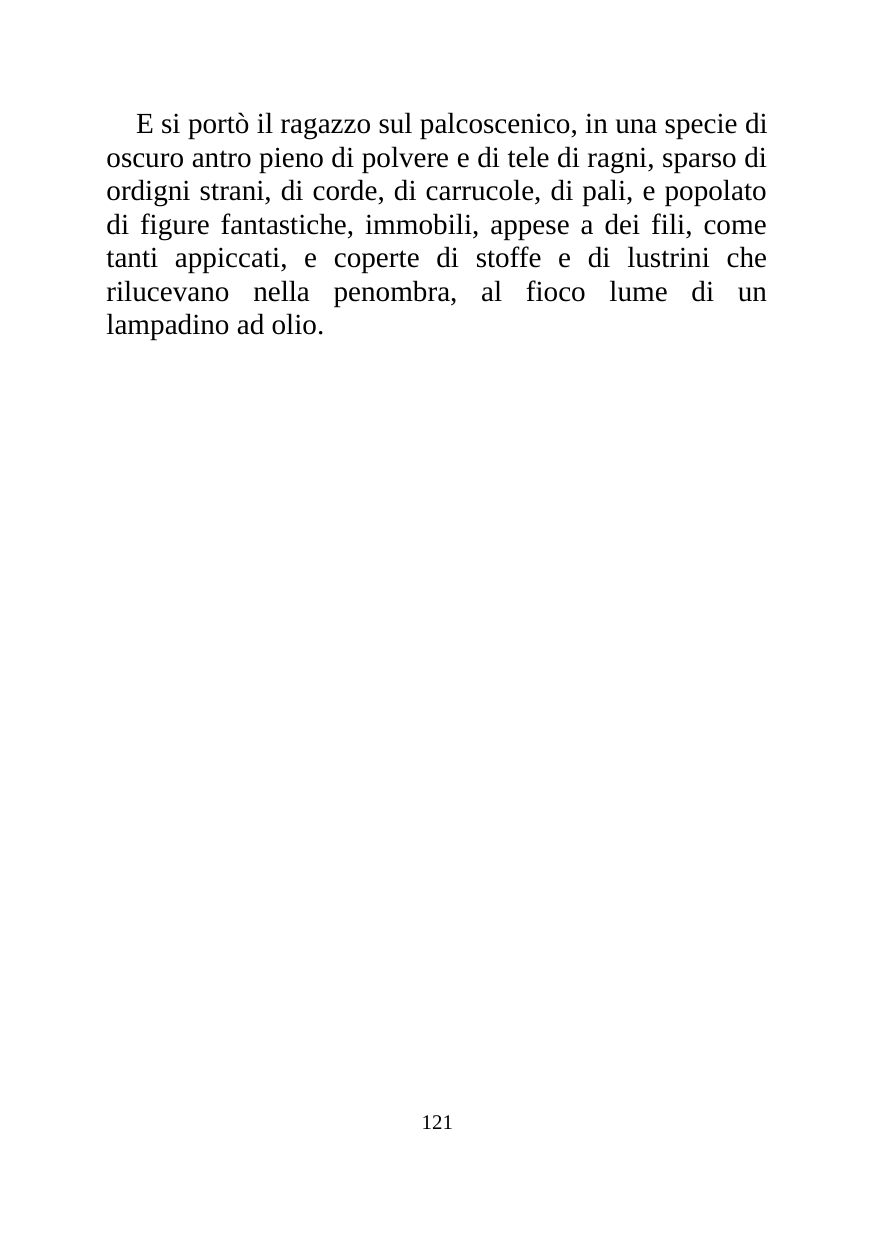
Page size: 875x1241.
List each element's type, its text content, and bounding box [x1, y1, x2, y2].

text E si portò il ragazzo sul palcoscenico, in una specie di oscuro antro pieno di polvere e di tele di ragni, sparso di ordigni strani, di corde, di carrucole, di pali, e popolato di figure fantastiche, immobili, appese a dei fili, come tanti appiccati, e coperte di stoffe e di lustrini che rilucevano nella penombra, al fioco lume di un lampadino ad olio. [106, 106, 768, 341]
